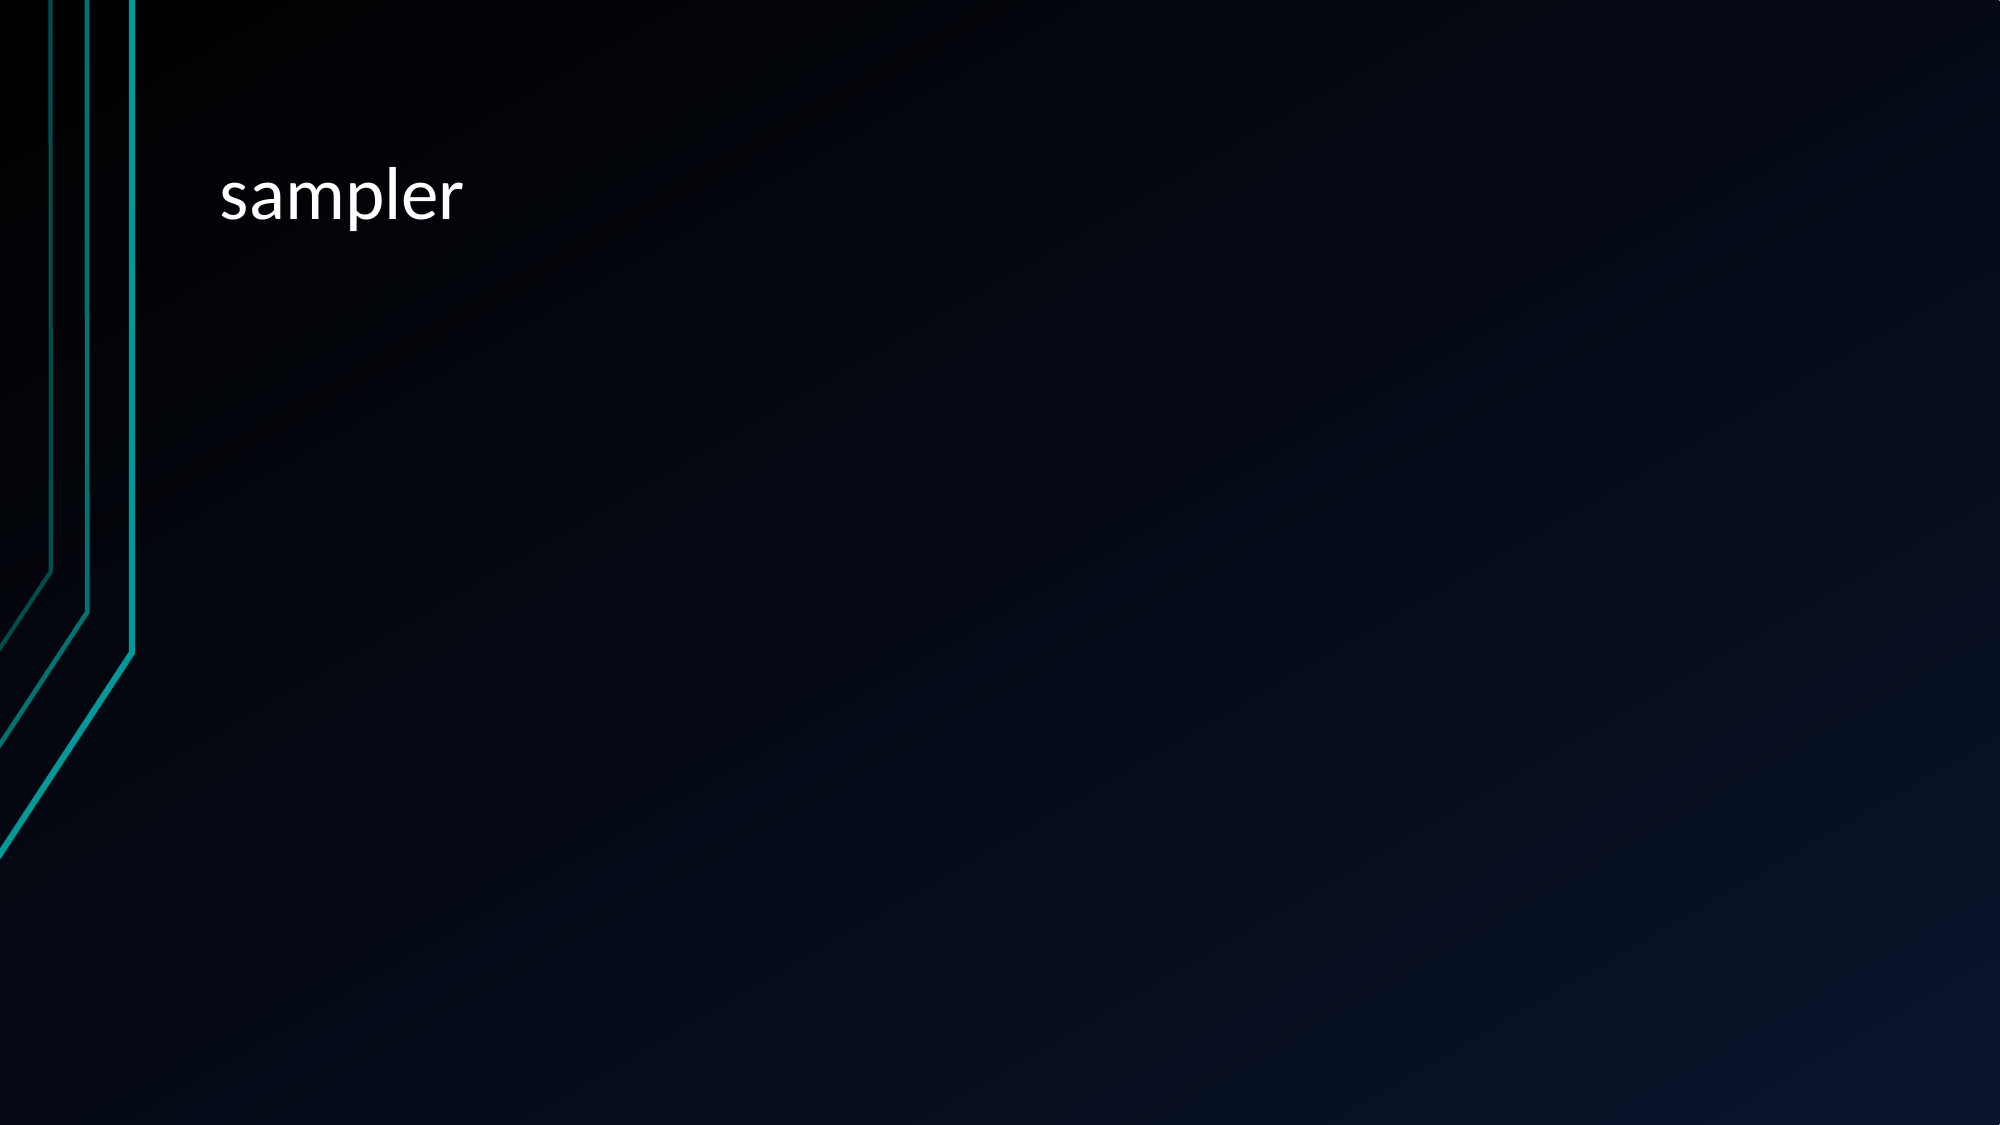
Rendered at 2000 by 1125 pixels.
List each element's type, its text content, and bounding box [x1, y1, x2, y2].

title sampler [199, 45, 1900, 246]
